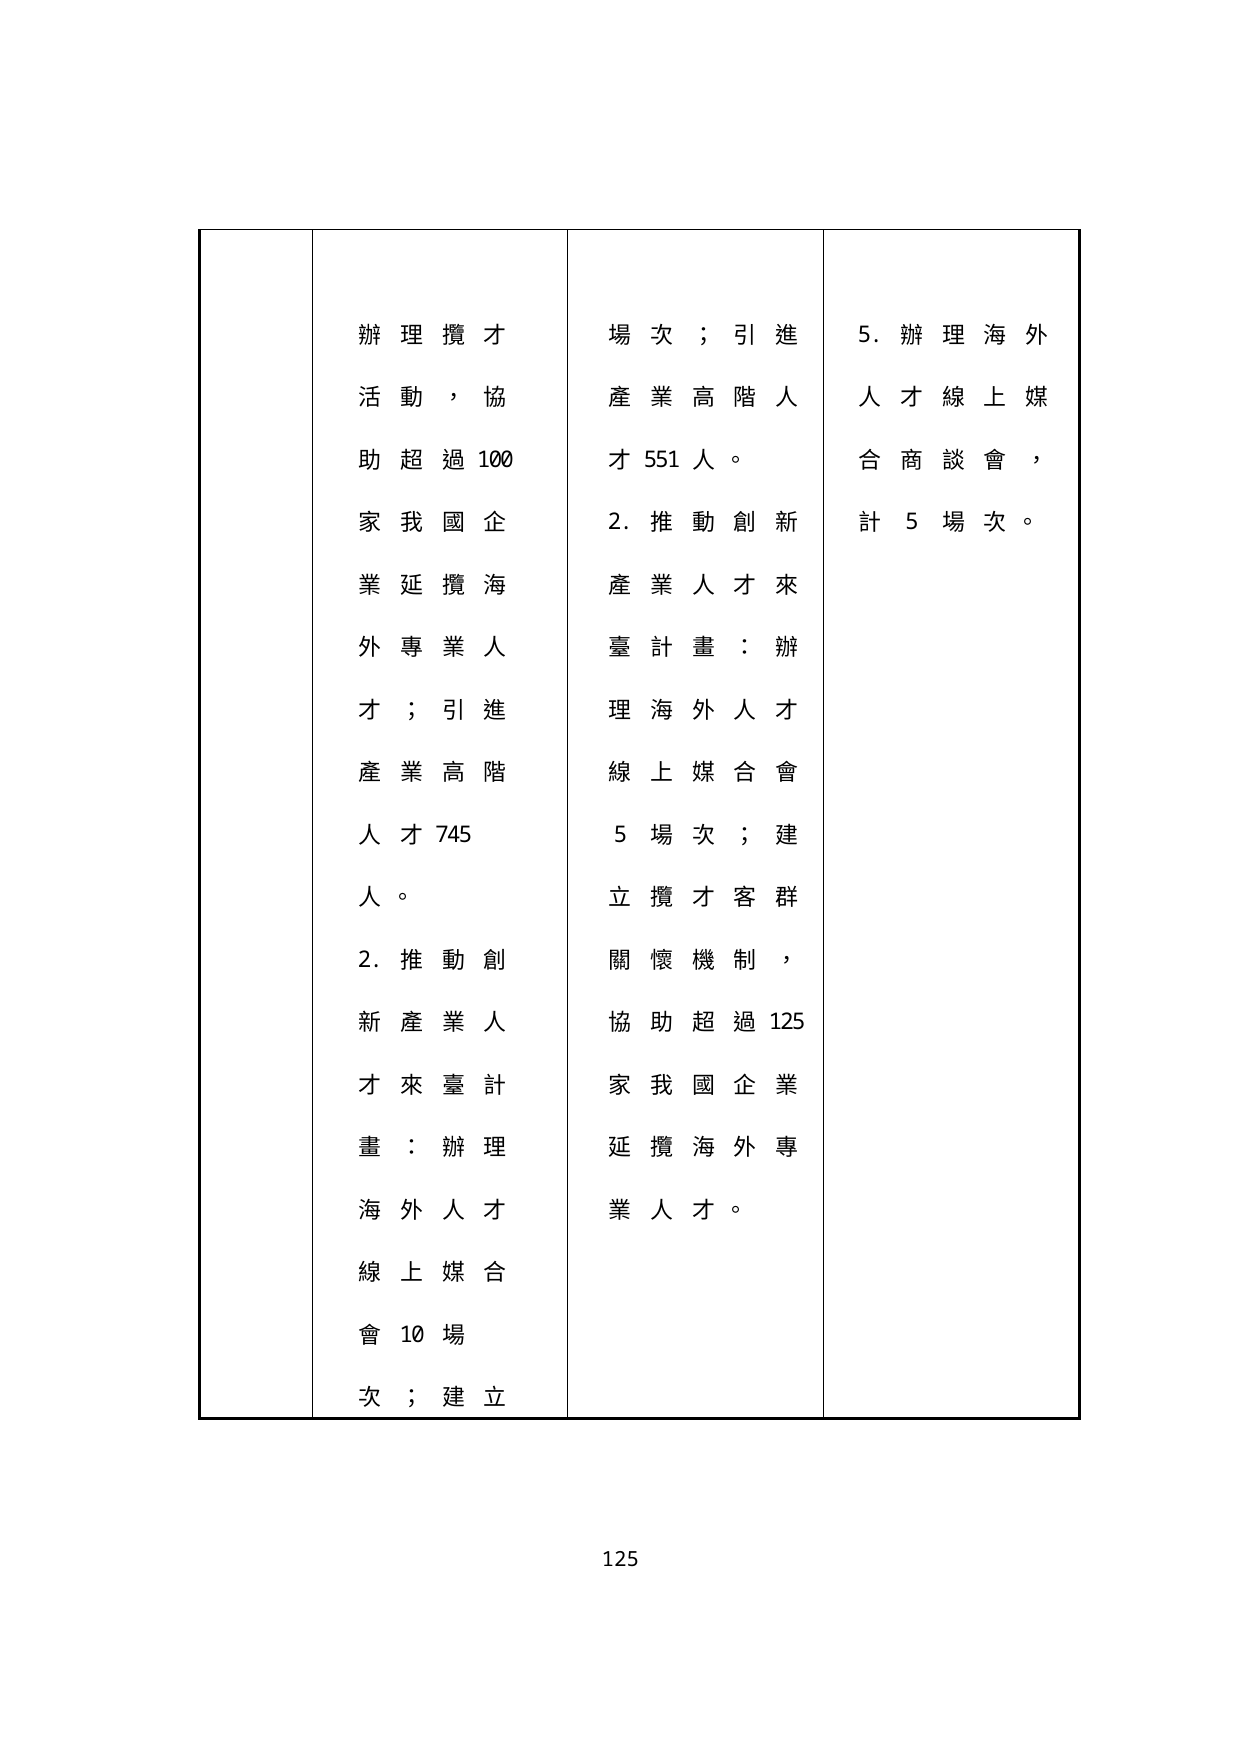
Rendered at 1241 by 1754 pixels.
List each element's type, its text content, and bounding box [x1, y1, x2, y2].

table_cell 5.辦理海外人才線上媒合商談會，計5場次。 [824, 230, 1078, 1417]
table_cell [201, 230, 312, 1417]
table_cell 辦理攬才活動，協助超過100家我國企業延攬海外專業人才；引進產業高階人才745人。 2.推動創新產業人才來臺計畫：辦理海外人才線上媒合會10場次；建立 [313, 230, 567, 1417]
table_cell 場次；引進產業高階人才551人。 2.推動創新產業人才來臺計畫：辦理海外人才線上媒合會5場次；建立攬才客群關懷機制，協助超過125家我國企業延攬海外專業人才。 [568, 230, 823, 1417]
